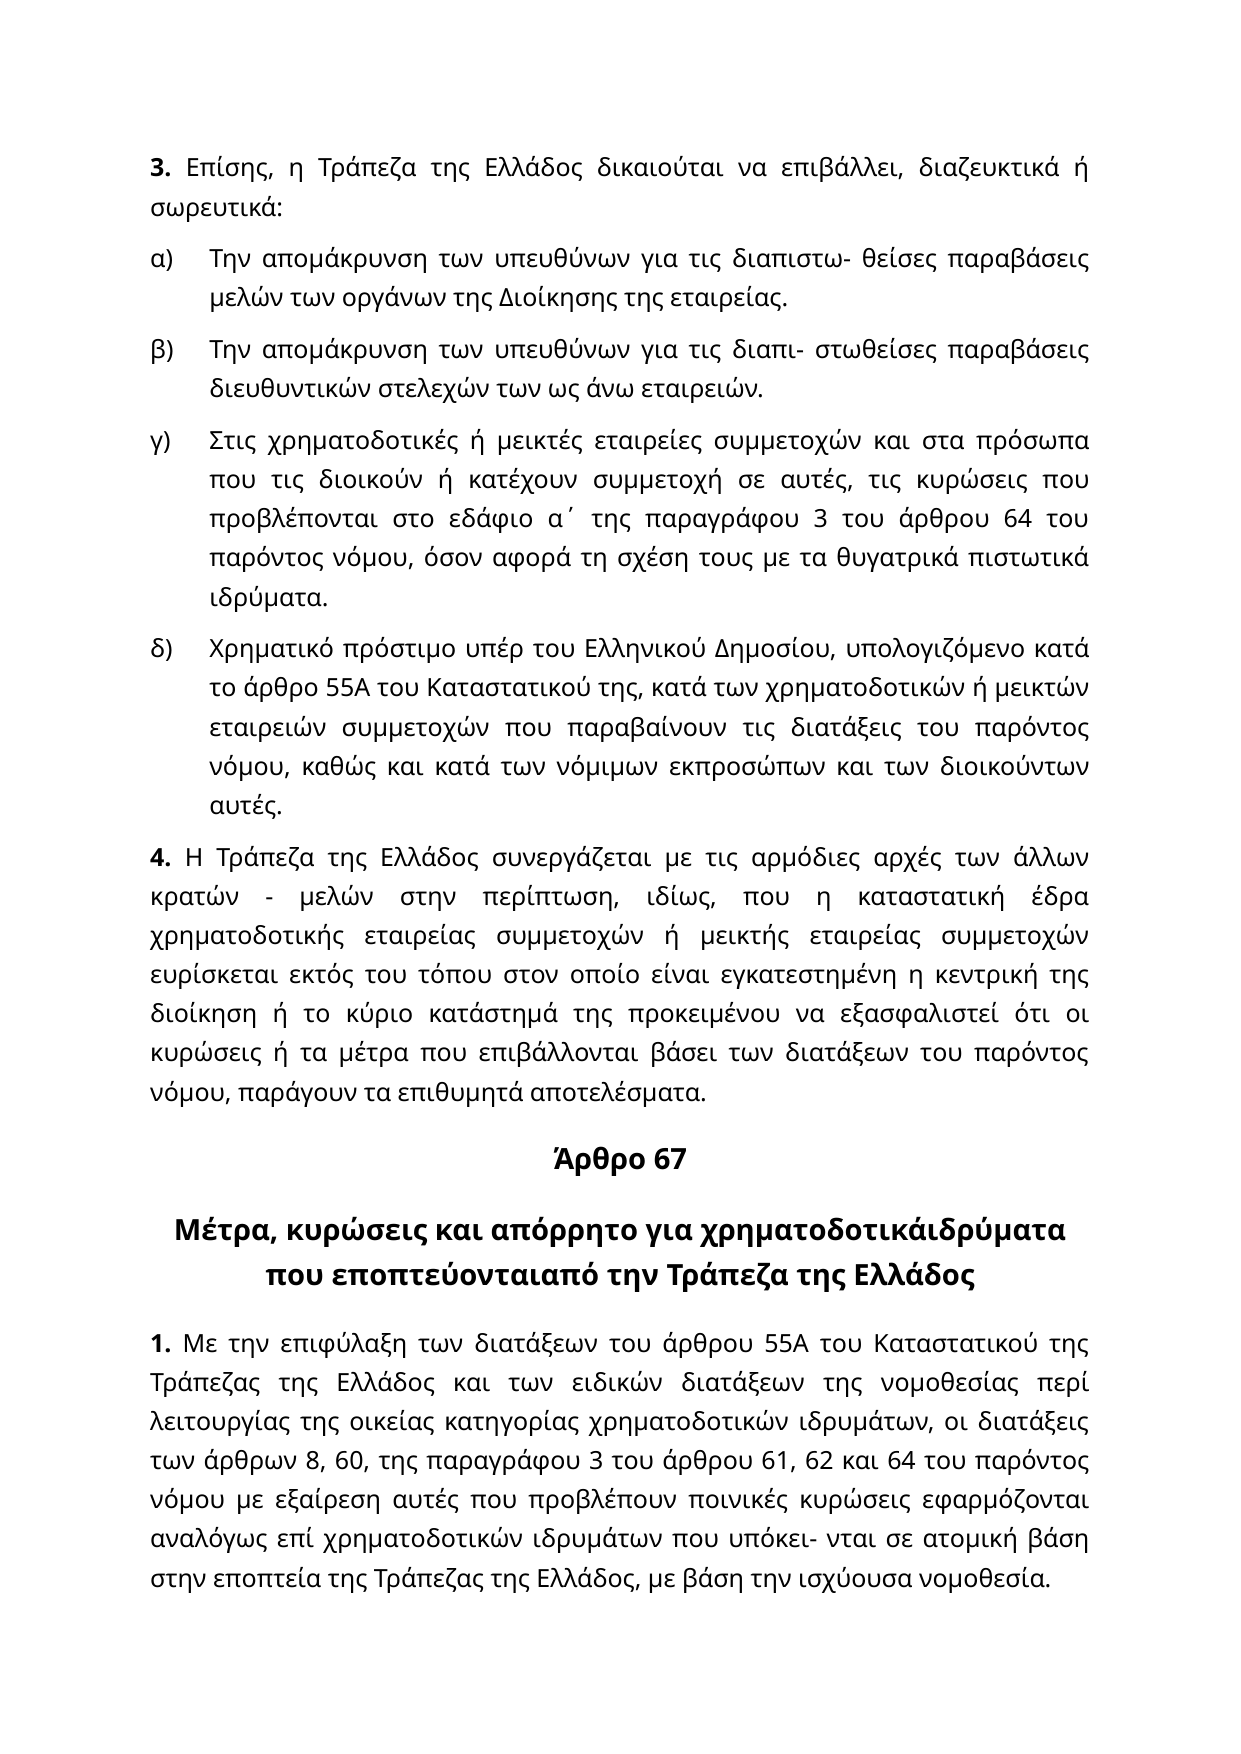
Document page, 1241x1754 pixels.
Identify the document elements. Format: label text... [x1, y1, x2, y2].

subtitle Άρθρο 67 [150, 1138, 1090, 1178]
list γ) Στις χρηματοδοτικές ή μεικτές εταιρείες συμμετοχών και στα πρόσωπα που τις διοικούν ή κατέχουν συμμετοχή σε αυτές, τις κυρώσεις που προβλέπονται στο εδάφιο α΄ της παραγράφου 3 του άρθρου 64 του παρόντος νόμου, όσον αφορά τη σχέση τους με τα θυγατρικά πιστωτικά ιδρύματα. [150, 422, 1090, 613]
subtitle Μέτρα, κυρώσεις και απόρρητο για χρηματοδοτικάιδρύματα που εποπτεύονταιαπό την Τράπεζα της Ελλάδος [150, 1209, 1090, 1294]
list α) Την απομάκρυνση των υπευθύνων για τις διαπιστω- θείσες παραβάσεις μελών των οργάνων της Διοίκησης της εταιρείας. [150, 241, 1090, 314]
text 1. Με την επιφύλαξη των διατάξεων του άρθρου 55Α του Καταστατικού της Τράπεζας της Ελλάδος και των ειδικών διατάξεων της νομοθεσίας περί λειτουργίας της οικείας κατηγορίας χρηματοδοτικών ιδρυμάτων, οι διατάξεις των άρθρων 8, 60, της παραγράφου 3 του άρθρου 61, 62 και 64 του παρόντος νόμου με εξαίρεση αυτές που προβλέπουν ποινικές κυρώσεις εφαρμόζονται αναλόγως επί χρηματοδοτικών ιδρυμάτων που υπόκει- νται σε ατομική βάση στην εποπτεία της Τράπεζας της Ελλάδος, με βάση την ισχύουσα νομοθεσία. [150, 1325, 1090, 1594]
text 4. Η Τράπεζα της Ελλάδος συνεργάζεται με τις αρμόδιες αρχές των άλλων κρατών - μελών στην περίπτωση, ιδίως, που η καταστατική έδρα χρηματοδοτικής εταιρείας συμμετοχών ή μεικτής εταιρείας συμμετοχών ευρίσκεται εκτός του τόπου στον οποίο είναι εγκατεστημένη η κεντρική της διοίκηση ή το κύριο κατάστημά της προκειμένου να εξασφαλιστεί ότι οι κυρώσεις ή τα μέτρα που επιβάλλονται βάσει των διατάξεων του παρόντος νόμου, παράγουν τα επιθυμητά αποτελέσματα. [150, 839, 1090, 1108]
text 3. Επίσης, η Τράπεζα της Ελλάδος δικαιούται να επιβάλλει, διαζευκτικά ή σωρευτικά: [150, 150, 1090, 223]
list β) Την απομάκρυνση των υπευθύνων για τις διαπι- στωθείσες παραβάσεις διευθυντικών στελεχών των ως άνω εταιρειών. [150, 332, 1090, 405]
list δ) Χρηματικό πρόστιμο υπέρ του Ελληνικού Δημοσίου, υπολογιζόμενο κατά το άρθρο 55Α του Καταστατικού της, κατά των χρηματοδοτικών ή μεικτών εταιρειών συμμετοχών που παραβαίνουν τις διατάξεις του παρόντος νόμου, καθώς και κατά των νόμιμων εκπροσώπων και των διοικούντων αυτές. [150, 631, 1090, 822]
